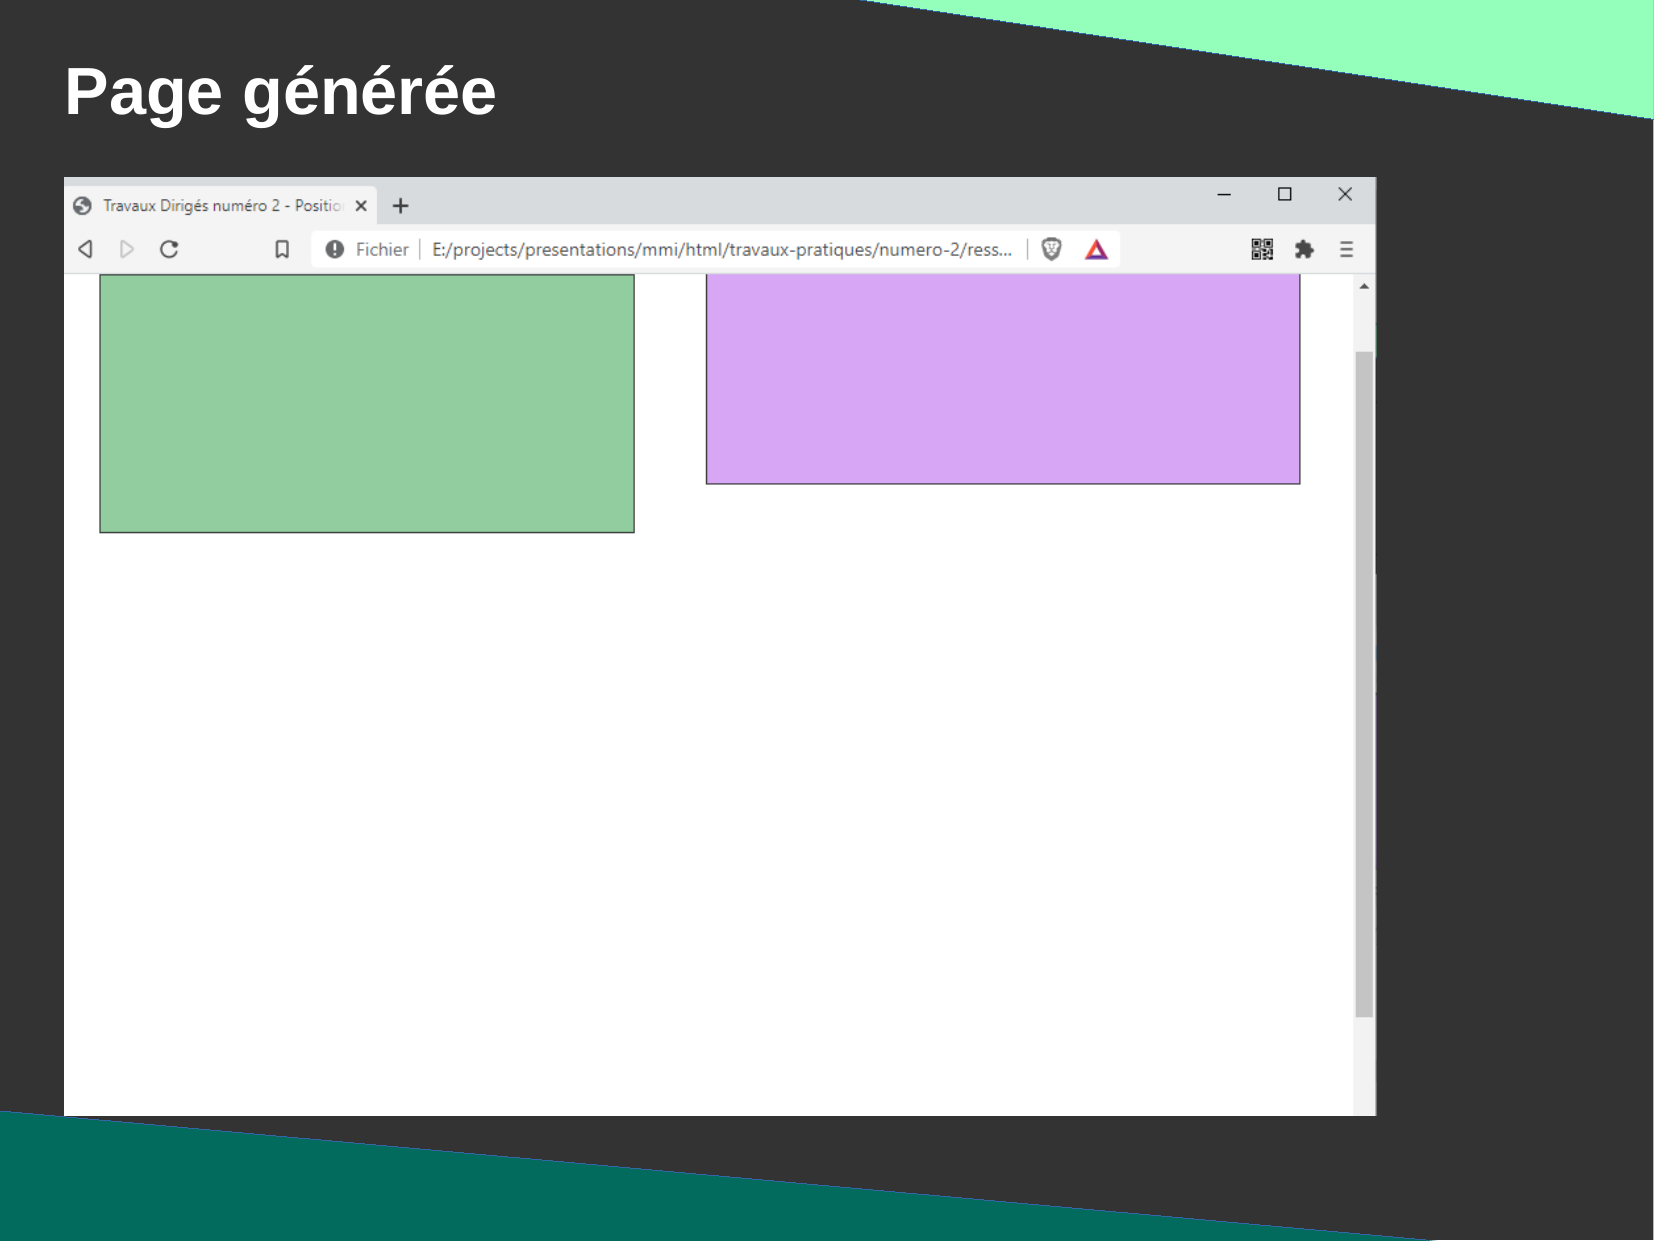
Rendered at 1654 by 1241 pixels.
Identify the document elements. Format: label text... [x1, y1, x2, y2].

picture [64, 177, 1377, 1116]
title Page générée [64, 54, 1553, 157]
text_box [860, 0, 1654, 120]
